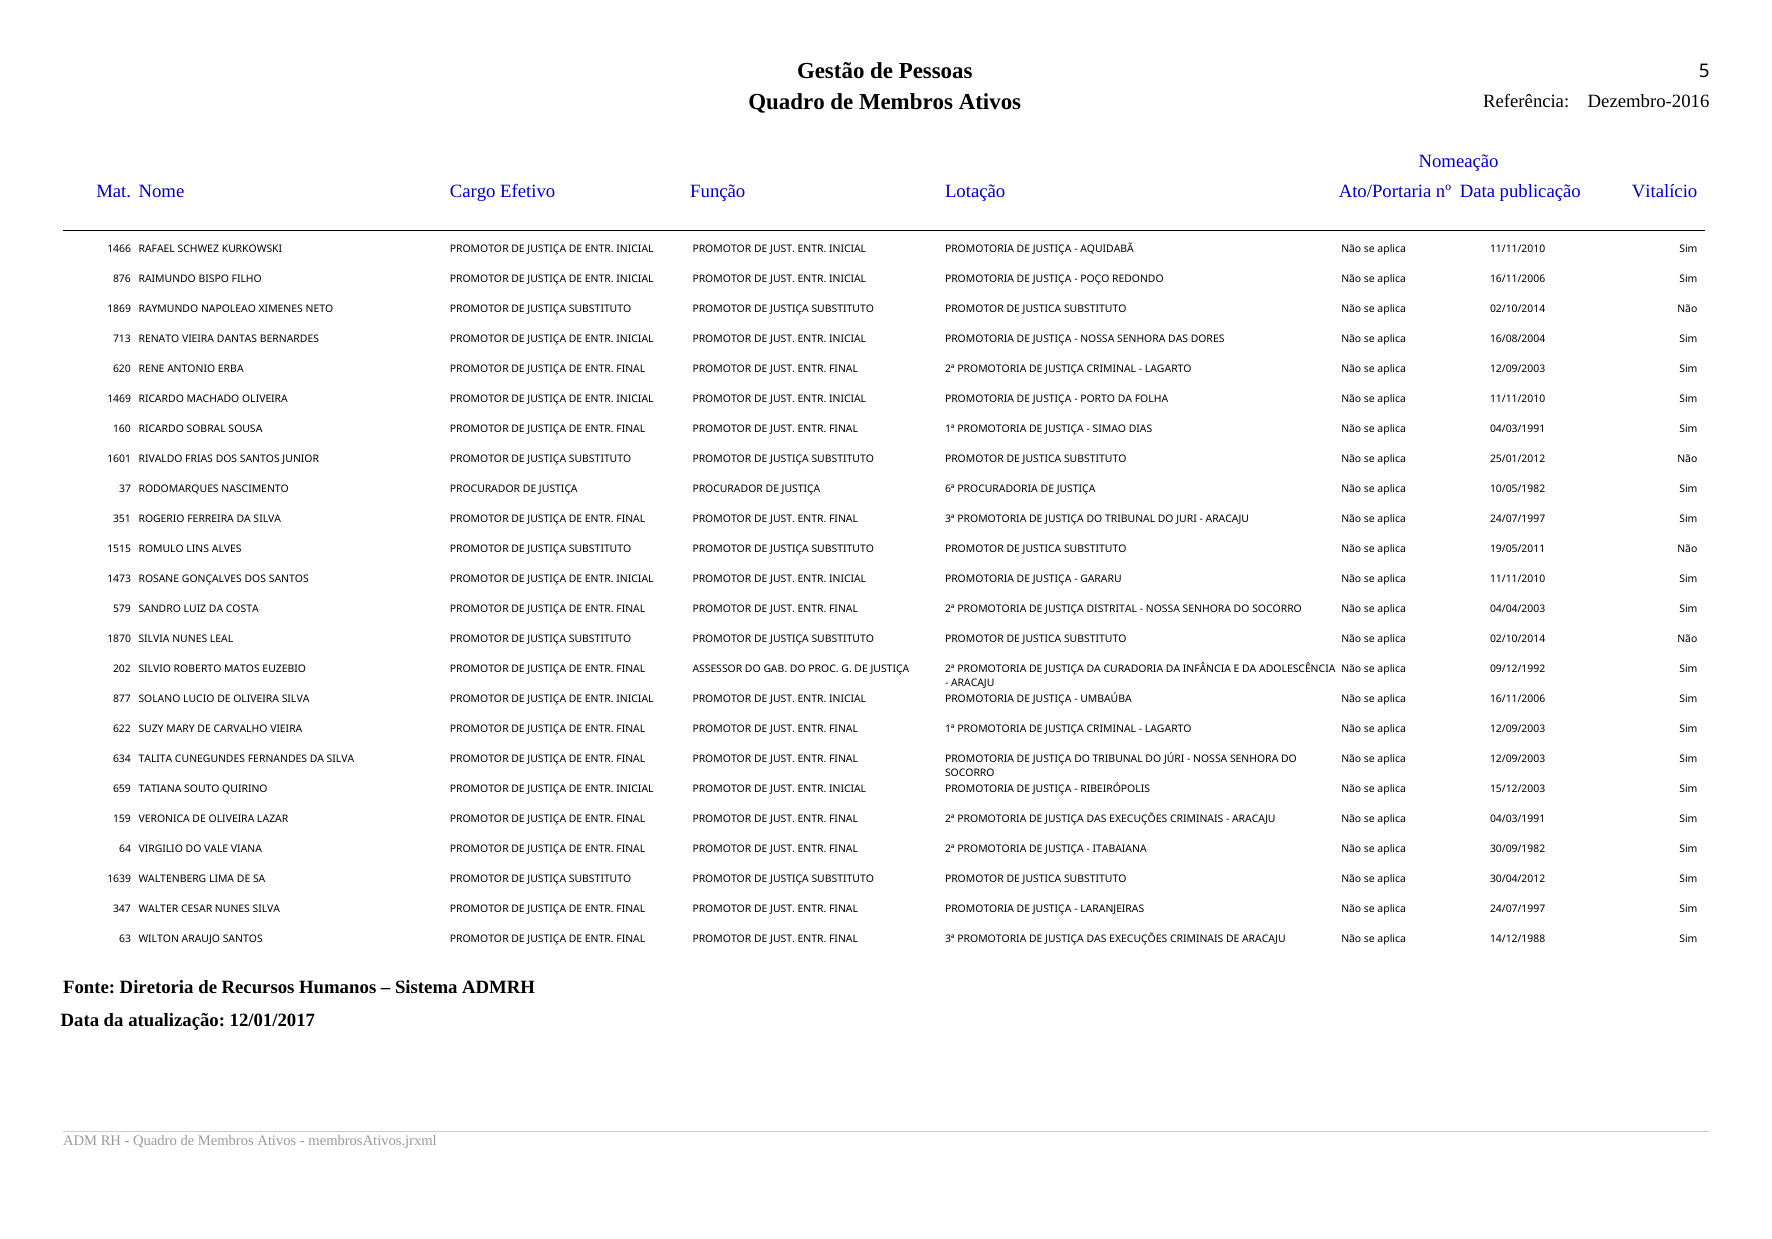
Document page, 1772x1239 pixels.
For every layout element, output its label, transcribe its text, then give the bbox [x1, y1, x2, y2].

table_cell PROMOTOR DE JUST. ENTR. INICIAL [692, 571, 938, 600]
table_cell [0, 1009, 60, 1038]
table_cell [939, 661, 945, 690]
table_cell PROMOTOR DE JUST. ENTR. FINAL [692, 721, 938, 750]
table_cell [1580, 571, 1585, 600]
table_cell Sim [1585, 271, 1697, 300]
table_cell PROMOTOR DE JUSTIÇA DE ENTR. INICIAL [450, 271, 684, 300]
table_cell [684, 571, 692, 600]
table_cell [444, 421, 449, 450]
table_cell Sim [1585, 811, 1697, 840]
table_cell [0, 241, 69, 270]
table_cell RAIMUNDO BISPO FILHO [138, 271, 443, 300]
table_cell [684, 691, 692, 720]
table_cell [939, 871, 945, 900]
table_cell PROMOTORIA DE JUSTIÇA - LARANJEIRAS [945, 901, 1336, 930]
table_cell [1336, 241, 1341, 270]
table_cell [0, 811, 69, 840]
table_cell 14/12/1988 [1454, 931, 1580, 960]
table_cell [1336, 391, 1341, 420]
table_cell Não se aplica [1341, 931, 1454, 960]
table_cell PROMOTOR DE JUST. ENTR. INICIAL [692, 271, 938, 300]
table_cell [444, 361, 449, 390]
table_cell [0, 721, 69, 750]
table_cell 1870 [69, 631, 131, 660]
table_cell [939, 271, 945, 300]
table_cell [1697, 721, 1771, 750]
table_cell [1336, 451, 1341, 480]
table_cell PROMOTOR DE JUSTIÇA DE ENTR. INICIAL [450, 331, 684, 360]
table_cell Não se aplica [1341, 781, 1454, 810]
table_cell [684, 180, 690, 229]
table_cell [131, 301, 138, 330]
table_cell [1580, 931, 1585, 960]
table_cell [1580, 241, 1585, 270]
table_cell [1697, 361, 1771, 390]
table_cell [0, 751, 69, 780]
table_cell Sim [1585, 481, 1697, 510]
table_cell Sim [1585, 391, 1697, 420]
table_cell 02/10/2014 [1454, 631, 1580, 660]
table_cell [684, 361, 692, 390]
table_cell [1697, 301, 1771, 330]
table_cell Sim [1585, 571, 1697, 600]
table_cell [939, 931, 945, 960]
table_cell PROMOTOR DE JUST. ENTR. INICIAL [692, 331, 938, 360]
table_cell [0, 976, 63, 1009]
table_cell [1583, 180, 1618, 229]
table_cell 16/08/2004 [1454, 331, 1580, 360]
table_cell WALTENBERG LIMA DE SA [138, 871, 443, 900]
table_cell [131, 391, 138, 420]
table_cell Nome [138, 180, 203, 229]
table_cell [203, 180, 449, 229]
table_cell Não se aplica [1341, 361, 1454, 390]
table_cell SOLANO LUCIO DE OLIVEIRA SILVA [138, 691, 443, 720]
table_cell PROMOTORIA DE JUSTIÇA - POÇO REDONDO [945, 271, 1336, 300]
table_cell [1697, 180, 1771, 229]
table_cell ADM RH - Quadro de Membros Ativos - membrosAtivos.jrxml [63, 1132, 1709, 1155]
table_cell Mat. [69, 180, 131, 229]
table_cell [1580, 391, 1585, 420]
table_cell [0, 1131, 63, 1155]
table_cell PROMOTOR DE JUSTIÇA DE ENTR. FINAL [450, 811, 684, 840]
table_cell [1580, 871, 1585, 900]
table_cell [1697, 661, 1771, 690]
table_cell [1697, 451, 1771, 480]
table_cell [939, 631, 945, 660]
table_cell Não se aplica [1341, 391, 1454, 420]
table_cell 11/11/2010 [1454, 391, 1580, 420]
table_cell Sim [1585, 721, 1697, 750]
table_cell [1580, 631, 1585, 660]
table_cell PROMOTOR DE JUSTIÇA DE ENTR. FINAL [450, 721, 684, 750]
table_cell [939, 601, 945, 630]
table_cell 24/07/1997 [1454, 511, 1580, 540]
table_cell [0, 1038, 1771, 1131]
table_cell [1336, 571, 1341, 600]
table_cell [684, 331, 692, 360]
table_cell PROMOTOR DE JUSTIÇA SUBSTITUTO [692, 871, 938, 900]
table_cell 37 [69, 481, 131, 510]
table_cell 10/05/1982 [1454, 481, 1580, 510]
table_cell [1336, 691, 1341, 720]
table_cell 634 [69, 751, 131, 780]
table_cell RIVALDO FRIAS DOS SANTOS JUNIOR [138, 451, 443, 480]
table_cell [1697, 331, 1771, 360]
table_cell Não se aplica [1341, 691, 1454, 720]
table_cell [939, 571, 945, 600]
table_cell Fonte: Diretoria de Recursos Humanos – Sistema ADMRH [63, 976, 1709, 1009]
table_cell [0, 150, 1338, 180]
table_cell PROMOTOR DE JUSTIÇA SUBSTITUTO [692, 631, 938, 660]
table_cell 202 [69, 661, 131, 690]
table_cell [0, 57, 303, 84]
table_cell [0, 391, 69, 420]
table_cell [1697, 811, 1771, 840]
table_cell [939, 721, 945, 750]
table_cell [444, 541, 449, 570]
table_cell 04/03/1991 [1454, 421, 1580, 450]
table_cell PROMOTOR DE JUSTICA SUBSTITUTO [945, 631, 1336, 660]
table_cell 159 [69, 811, 131, 840]
table_cell [684, 391, 692, 420]
table_cell 25/01/2012 [1454, 451, 1580, 480]
table_cell 09/12/1992 [1454, 661, 1580, 690]
table_cell [1043, 180, 1338, 229]
table_cell PROMOTOR DE JUSTICA SUBSTITUTO [945, 301, 1336, 330]
table_cell [1336, 901, 1341, 930]
table_cell PROMOTORIA DE JUSTIÇA - UMBAÚBA [945, 691, 1336, 720]
table_cell Não se aplica [1341, 451, 1454, 480]
table_cell [444, 781, 449, 810]
table_cell [768, 180, 945, 229]
table_cell Não se aplica [1341, 511, 1454, 540]
table_cell 347 [69, 901, 131, 930]
table_cell [0, 901, 69, 930]
table_cell [444, 871, 449, 900]
table_cell PROMOTOR DE JUSTIÇA SUBSTITUTO [450, 451, 684, 480]
table_cell [1697, 901, 1771, 930]
table_cell PROMOTOR DE JUSTIÇA SUBSTITUTO [450, 541, 684, 570]
table_cell Não [1585, 301, 1697, 330]
table_cell [684, 451, 692, 480]
table_cell [684, 631, 692, 660]
table_cell Quadro de Membros Ativos [303, 89, 1466, 120]
table_cell [0, 511, 69, 540]
table_cell PROMOTOR DE JUST. ENTR. FINAL [692, 811, 938, 840]
table_cell [0, 90, 303, 118]
table_cell [444, 391, 449, 420]
table_cell [1336, 301, 1341, 330]
table_cell Sim [1585, 601, 1697, 630]
table_cell 2ª PROMOTORIA DE JUSTIÇA DAS EXECUÇÕES CRIMINAIS - ARACAJU [945, 811, 1336, 840]
table_cell [1336, 331, 1341, 360]
table_cell [1697, 571, 1771, 600]
table_cell Não se aplica [1341, 481, 1454, 510]
table_cell [444, 601, 449, 630]
table_cell [1580, 781, 1585, 810]
table_cell 160 [69, 421, 131, 450]
table_cell PROMOTOR DE JUST. ENTR. FINAL [692, 601, 938, 630]
table_cell [0, 361, 69, 390]
table_cell PROMOTORIA DE JUSTIÇA - GARARU [945, 571, 1336, 600]
table_cell 1466 [69, 241, 131, 270]
table_cell ROGERIO FERREIRA DA SILVA [138, 511, 443, 540]
table_cell [0, 571, 69, 600]
table_cell PROMOTOR DE JUSTIÇA SUBSTITUTO [692, 301, 938, 330]
table_cell [0, 421, 69, 450]
table_cell Não se aplica [1341, 541, 1454, 570]
table_cell PROMOTOR DE JUST. ENTR. FINAL [692, 751, 938, 780]
table_cell 1515 [69, 541, 131, 570]
table_cell [1336, 781, 1341, 810]
table_cell [131, 661, 138, 690]
table_cell Não se aplica [1341, 751, 1454, 780]
table_cell [131, 601, 138, 630]
table_cell [444, 661, 449, 690]
table_cell 713 [69, 331, 131, 360]
table_cell [1336, 811, 1341, 840]
table_cell [684, 781, 692, 810]
table_cell [444, 271, 449, 300]
table_cell 12/09/2003 [1454, 361, 1580, 390]
table_cell WALTER CESAR NUNES SILVA [138, 901, 443, 930]
table_cell [131, 511, 138, 540]
table_cell 659 [69, 781, 131, 810]
table_cell VERONICA DE OLIVEIRA LAZAR [138, 811, 443, 840]
table_cell 12/09/2003 [1454, 751, 1580, 780]
table_cell PROMOTOR DE JUSTIÇA DE ENTR. FINAL [450, 601, 684, 630]
table_cell [0, 271, 69, 300]
table_cell 04/04/2003 [1454, 601, 1580, 630]
table_cell TALITA CUNEGUNDES FERNANDES DA SILVA [138, 751, 443, 780]
table_cell [684, 931, 692, 960]
table_cell [939, 481, 945, 510]
table_cell 1869 [69, 301, 131, 330]
table_cell [444, 301, 449, 330]
table_cell [1580, 481, 1585, 510]
table_cell [0, 331, 69, 360]
table_cell 30/04/2012 [1454, 871, 1580, 900]
table_cell [131, 811, 138, 840]
table_cell [939, 421, 945, 450]
table_cell [684, 481, 692, 510]
table_cell Não se aplica [1341, 901, 1454, 930]
table_cell Não se aplica [1341, 721, 1454, 750]
table_cell [131, 901, 138, 930]
table_cell Vitalício [1619, 180, 1697, 229]
table_cell [1709, 976, 1771, 1009]
table_cell 11/11/2010 [1454, 571, 1580, 600]
table_cell Sim [1585, 511, 1697, 540]
table_cell 2ª PROMOTORIA DE JUSTIÇA - ITABAIANA [945, 841, 1336, 870]
table_cell PROMOTOR DE JUST. ENTR. FINAL [692, 511, 938, 540]
table_cell Sim [1585, 871, 1697, 900]
table_cell RENATO VIEIRA DANTAS BERNARDES [138, 331, 443, 360]
table_cell [444, 841, 449, 870]
table_cell PROMOTORIA DE JUSTIÇA - AQUIDABÃ [945, 241, 1336, 270]
table_cell [1336, 631, 1341, 660]
table_cell Função [690, 180, 768, 229]
table_cell [1697, 691, 1771, 720]
table_cell [444, 901, 449, 930]
table_cell RENE ANTONIO ERBA [138, 361, 443, 390]
table_cell TATIANA SOUTO QUIRINO [138, 781, 443, 810]
table_cell RAYMUNDO NAPOLEAO XIMENES NETO [138, 301, 443, 330]
table_cell [1580, 331, 1585, 360]
table_cell [0, 871, 69, 900]
table_cell [1580, 361, 1585, 390]
table_cell Sim [1585, 841, 1697, 870]
table_cell [0, 960, 1771, 976]
table_cell [1580, 541, 1585, 570]
table_cell 5 [1555, 57, 1709, 84]
table_cell Sim [1585, 661, 1697, 690]
table_cell VIRGILIO DO VALE VIANA [138, 841, 443, 870]
table_cell [0, 841, 69, 870]
table_cell [131, 631, 138, 660]
table_cell [444, 721, 449, 750]
table_cell PROMOTOR DE JUSTIÇA SUBSTITUTO [450, 871, 684, 900]
table_cell 3ª PROMOTORIA DE JUSTIÇA DAS EXECUÇÕES CRIMINAIS DE ARACAJU [945, 931, 1336, 960]
table_cell 579 [69, 601, 131, 630]
table_cell PROMOTOR DE JUSTICA SUBSTITUTO [945, 451, 1336, 480]
table_cell 2ª PROMOTORIA DE JUSTIÇA DA CURADORIA DA INFÂNCIA E DA ADOLESCÊNCIA - ARACAJU [945, 661, 1336, 690]
table_cell [684, 601, 692, 630]
table_cell PROMOTORIA DE JUSTIÇA - NOSSA SENHORA DAS DORES [945, 331, 1336, 360]
table_cell PROMOTOR DE JUST. ENTR. INICIAL [692, 691, 938, 720]
table_cell RAFAEL SCHWEZ KURKOWSKI [138, 241, 443, 270]
table_cell [939, 361, 945, 390]
table_cell [939, 391, 945, 420]
table_cell [939, 901, 945, 930]
table_cell [131, 691, 138, 720]
table_cell PROMOTOR DE JUSTIÇA DE ENTR. INICIAL [450, 691, 684, 720]
table_cell [684, 511, 692, 540]
table_cell PROCURADOR DE JUSTIÇA [692, 481, 938, 510]
table_cell [1709, 1131, 1771, 1155]
table_cell PROMOTOR DE JUSTIÇA DE ENTR. FINAL [450, 661, 684, 690]
table_cell SILVIO ROBERTO MATOS EUZEBIO [138, 661, 443, 690]
table_cell [1466, 90, 1483, 118]
table_cell [939, 691, 945, 720]
table_cell [131, 871, 138, 900]
table_cell PROMOTOR DE JUST. ENTR. INICIAL [692, 241, 938, 270]
table_cell [1580, 901, 1585, 930]
table_cell PROMOTOR DE JUSTIÇA DE ENTR. FINAL [450, 841, 684, 870]
table_cell Não se aplica [1341, 241, 1454, 270]
table_cell Sim [1585, 751, 1697, 780]
table_cell Não se aplica [1341, 271, 1454, 300]
table_cell [684, 271, 692, 300]
table_cell [444, 691, 449, 720]
table_cell 351 [69, 511, 131, 540]
table_cell [1697, 631, 1771, 660]
table_cell [684, 841, 692, 870]
table_cell 620 [69, 361, 131, 390]
table_cell [1580, 301, 1585, 330]
table_cell Lotação [945, 180, 1043, 229]
table_cell [0, 931, 69, 960]
table_cell 877 [69, 691, 131, 720]
table_cell [1336, 511, 1341, 540]
table_cell PROMOTOR DE JUSTIÇA SUBSTITUTO [692, 541, 938, 570]
table_cell [939, 811, 945, 840]
table_cell [1580, 721, 1585, 750]
table_cell 11/11/2010 [1454, 241, 1580, 270]
table_cell [1580, 511, 1585, 540]
table_cell [444, 451, 449, 480]
table_cell 1473 [69, 571, 131, 600]
table_cell PROMOTOR DE JUSTIÇA DE ENTR. FINAL [450, 931, 684, 960]
table_cell [131, 541, 138, 570]
table_cell 2ª PROMOTORIA DE JUSTIÇA DISTRITAL - NOSSA SENHORA DO SOCORRO [945, 601, 1336, 630]
table_cell Não se aplica [1341, 631, 1454, 660]
table_cell [684, 661, 692, 690]
table_cell 6ª PROCURADORIA DE JUSTIÇA [945, 481, 1336, 510]
table_cell [939, 241, 945, 270]
table_cell [0, 661, 69, 690]
table_cell [131, 781, 138, 810]
table_cell ROMULO LINS ALVES [138, 541, 443, 570]
table_cell [1580, 601, 1585, 630]
table_cell Não se aplica [1341, 331, 1454, 360]
table_cell 64 [69, 841, 131, 870]
table_cell [131, 451, 138, 480]
table_cell [1580, 691, 1585, 720]
table_cell [131, 751, 138, 780]
table_cell PROMOTOR DE JUSTIÇA DE ENTR. FINAL [450, 421, 684, 450]
table_cell Sim [1585, 331, 1697, 360]
table_cell [1580, 451, 1585, 480]
table_cell PROMOTOR DE JUSTIÇA DE ENTR. INICIAL [450, 571, 684, 600]
table_cell 622 [69, 721, 131, 750]
table_cell [939, 841, 945, 870]
table_cell [444, 811, 449, 840]
table_cell [131, 931, 138, 960]
table_cell [0, 481, 69, 510]
table_cell [684, 751, 692, 780]
table_cell PROMOTOR DE JUSTIÇA DE ENTR. FINAL [450, 361, 684, 390]
table_cell [1466, 57, 1555, 84]
table_cell Não [1585, 541, 1697, 570]
table_cell Não se aplica [1341, 811, 1454, 840]
table_cell Cargo Efetivo [450, 180, 684, 229]
table_cell PROMOTOR DE JUSTIÇA DE ENTR. FINAL [450, 901, 684, 930]
table_cell [1336, 751, 1341, 780]
table_cell 1ª PROMOTORIA DE JUSTIÇA - SIMAO DIAS [945, 421, 1336, 450]
table_cell [1697, 781, 1771, 810]
table_cell PROMOTORIA DE JUSTIÇA - RIBEIRÓPOLIS [945, 781, 1336, 810]
table_cell Sim [1585, 421, 1697, 450]
table_cell [131, 241, 138, 270]
table_cell [939, 511, 945, 540]
table_cell [444, 931, 449, 960]
table_cell Sim [1585, 901, 1697, 930]
table_cell PROMOTOR DE JUSTIÇA SUBSTITUTO [692, 451, 938, 480]
table_cell WILTON ARAUJO SANTOS [138, 931, 443, 960]
table_cell [1697, 841, 1771, 870]
table_cell [684, 811, 692, 840]
table_cell [684, 301, 692, 330]
table_cell [444, 631, 449, 660]
table_cell [1336, 841, 1341, 870]
table_cell ASSESSOR DO GAB. DO PROC. G. DE JUSTIÇA [692, 661, 938, 690]
table_cell Sim [1585, 931, 1697, 960]
table_cell PROMOTOR DE JUST. ENTR. FINAL [692, 841, 938, 870]
table_cell PROMOTOR DE JUST. ENTR. FINAL [692, 421, 938, 450]
table_cell Não se aplica [1341, 301, 1454, 330]
table_cell Gestão de Pessoas [303, 57, 1466, 85]
table_cell [444, 331, 449, 360]
table_cell SUZY MARY DE CARVALHO VIEIRA [138, 721, 443, 750]
table_cell Sim [1585, 241, 1697, 270]
table_cell [444, 481, 449, 510]
table_cell RODOMARQUES NASCIMENTO [138, 481, 443, 510]
table_cell PROMOTOR DE JUSTIÇA SUBSTITUTO [450, 631, 684, 660]
table_cell [1580, 841, 1585, 870]
table_cell PROMOTOR DE JUST. ENTR. FINAL [692, 931, 938, 960]
table_cell 876 [69, 271, 131, 300]
table_cell Não se aplica [1341, 601, 1454, 630]
table_cell [939, 781, 945, 810]
table_cell [131, 481, 138, 510]
table_cell [1578, 150, 1771, 180]
table_cell Não se aplica [1341, 571, 1454, 600]
table_cell PROMOTOR DE JUSTIÇA DE ENTR. INICIAL [450, 781, 684, 810]
table_cell [0, 631, 69, 660]
table_cell [131, 331, 138, 360]
table_cell [0, 301, 69, 330]
table_cell [1580, 661, 1585, 690]
table_cell [131, 571, 138, 600]
table_cell [1697, 271, 1771, 300]
table_cell Nomeação [1339, 150, 1578, 180]
table_cell [939, 541, 945, 570]
table_cell Data da atualização: 12/01/2017 [60, 1009, 1709, 1038]
table_cell 04/03/1991 [1454, 811, 1580, 840]
table_cell SILVIA NUNES LEAL [138, 631, 443, 660]
table_cell [1697, 871, 1771, 900]
table_cell [939, 451, 945, 480]
table_cell [1697, 931, 1771, 960]
table_cell [0, 180, 69, 229]
table_cell 3ª PROMOTORIA DE JUSTIÇA DO TRIBUNAL DO JURI - ARACAJU [945, 511, 1336, 540]
table_cell 30/09/1982 [1454, 841, 1580, 870]
table_cell [1697, 241, 1771, 270]
table_cell PROMOTOR DE JUSTIÇA DE ENTR. FINAL [450, 751, 684, 780]
table_cell [1580, 421, 1585, 450]
table_cell SANDRO LUIZ DA COSTA [138, 601, 443, 630]
table_header [0, 0, 1771, 57]
table_cell [1697, 391, 1771, 420]
table_cell Referência: [1483, 90, 1580, 118]
table_cell [1697, 421, 1771, 450]
table_cell [1336, 361, 1341, 390]
table_cell [684, 241, 692, 270]
table_cell [1709, 57, 1771, 84]
table_cell [131, 421, 138, 450]
table_cell 1ª PROMOTORIA DE JUSTIÇA CRIMINAL - LAGARTO [945, 721, 1336, 750]
table_cell [684, 421, 692, 450]
table_cell PROMOTOR DE JUSTIÇA SUBSTITUTO [450, 301, 684, 330]
table_cell Não se aplica [1341, 871, 1454, 900]
table_cell 1639 [69, 871, 131, 900]
table_cell Data publicação [1457, 180, 1583, 229]
table_cell RICARDO SOBRAL SOUSA [138, 421, 443, 450]
table_cell PROMOTOR DE JUST. ENTR. FINAL [692, 361, 938, 390]
table_cell Não se aplica [1341, 661, 1454, 690]
table_cell [0, 232, 1771, 241]
table_cell 2ª PROMOTORIA DE JUSTIÇA CRIMINAL - LAGARTO [945, 361, 1336, 390]
table_cell [1697, 751, 1771, 780]
table_cell [1580, 271, 1585, 300]
table_cell [1336, 721, 1341, 750]
table_cell PROMOTOR DE JUSTICA SUBSTITUTO [945, 871, 1336, 900]
table_cell [131, 180, 138, 229]
table_cell PROMOTOR DE JUSTIÇA DE ENTR. INICIAL [450, 391, 684, 420]
table_cell [131, 841, 138, 870]
table_cell [131, 361, 138, 390]
table_cell [1336, 481, 1341, 510]
table_cell [684, 541, 692, 570]
table_cell [684, 901, 692, 930]
table_cell PROMOTOR DE JUSTIÇA DE ENTR. INICIAL [450, 241, 684, 270]
table_cell Não se aplica [1341, 841, 1454, 870]
table_cell [1336, 271, 1341, 300]
table_cell [444, 241, 449, 270]
table_cell 12/09/2003 [1454, 721, 1580, 750]
table_cell RICARDO MACHADO OLIVEIRA [138, 391, 443, 420]
table_cell 16/11/2006 [1454, 271, 1580, 300]
table_cell [444, 751, 449, 780]
table_cell [0, 120, 1771, 150]
table_cell 63 [69, 931, 131, 960]
table_cell [1580, 811, 1585, 840]
table_cell 19/05/2011 [1454, 541, 1580, 570]
table_cell PROMOTORIA DE JUSTIÇA DO TRIBUNAL DO JÚRI - NOSSA SENHORA DO SOCORRO [945, 751, 1336, 780]
table_cell [1336, 931, 1341, 960]
table_cell 1469 [69, 391, 131, 420]
table_cell [1336, 871, 1341, 900]
table_cell [939, 331, 945, 360]
table_cell [684, 871, 692, 900]
table_cell [939, 301, 945, 330]
table_cell [1336, 601, 1341, 630]
table_cell 02/10/2014 [1454, 301, 1580, 330]
table_cell [0, 601, 69, 630]
table_cell [1697, 511, 1771, 540]
table_cell [131, 271, 138, 300]
table_cell [939, 751, 945, 780]
table_cell [0, 691, 69, 720]
table_cell [444, 511, 449, 540]
table_cell [444, 571, 449, 600]
table_cell 15/12/2003 [1454, 781, 1580, 810]
table_cell [0, 541, 69, 570]
table_cell PROCURADOR DE JUSTIÇA [450, 481, 684, 510]
table_cell Não se aplica [1341, 421, 1454, 450]
table_cell PROMOTOR DE JUST. ENTR. FINAL [692, 901, 938, 930]
table_cell [1336, 541, 1341, 570]
table_cell 1601 [69, 451, 131, 480]
table_cell [131, 721, 138, 750]
table_cell Ato/Portaria nº [1339, 180, 1457, 229]
table_cell [1336, 421, 1341, 450]
table_cell [1697, 601, 1771, 630]
table_cell [0, 451, 69, 480]
table_cell [1709, 90, 1771, 118]
table_cell Não [1585, 451, 1697, 480]
table_cell Sim [1585, 361, 1697, 390]
table_cell [684, 721, 692, 750]
table_cell [1580, 751, 1585, 780]
table_cell Sim [1585, 781, 1697, 810]
table_cell [1697, 481, 1771, 510]
table_cell PROMOTOR DE JUST. ENTR. INICIAL [692, 391, 938, 420]
table_cell Dezembro-2016 [1583, 90, 1709, 118]
table_cell PROMOTOR DE JUST. ENTR. INICIAL [692, 781, 938, 810]
table_cell Sim [1585, 691, 1697, 720]
table_cell ROSANE GONÇALVES DOS SANTOS [138, 571, 443, 600]
table_cell [1336, 661, 1341, 690]
table_cell PROMOTOR DE JUSTICA SUBSTITUTO [945, 541, 1336, 570]
table_cell [1709, 1009, 1771, 1038]
table_cell 16/11/2006 [1454, 691, 1580, 720]
table_cell [0, 781, 69, 810]
table_cell Não [1585, 631, 1697, 660]
table_cell [1697, 541, 1771, 570]
table_cell 24/07/1997 [1454, 901, 1580, 930]
table_cell PROMOTOR DE JUSTIÇA DE ENTR. FINAL [450, 511, 684, 540]
table_cell PROMOTORIA DE JUSTIÇA - PORTO DA FOLHA [945, 391, 1336, 420]
